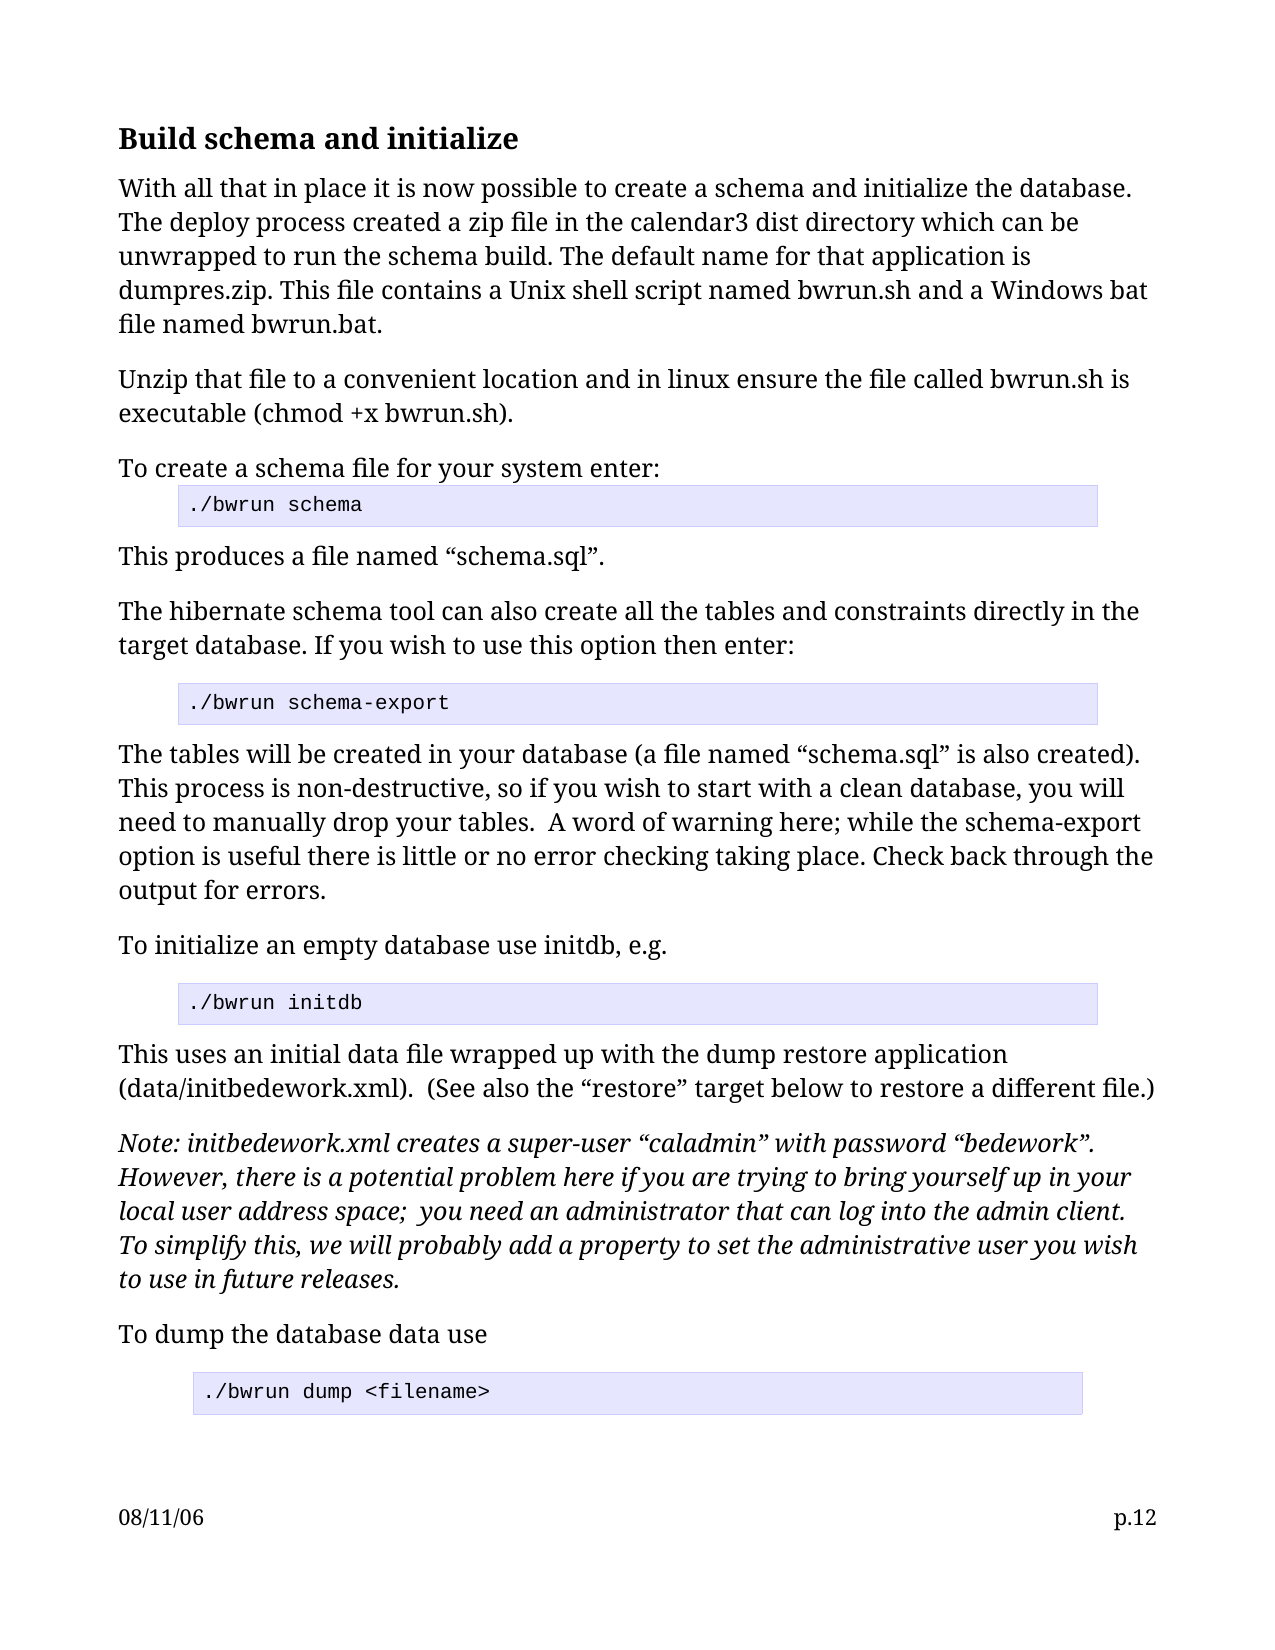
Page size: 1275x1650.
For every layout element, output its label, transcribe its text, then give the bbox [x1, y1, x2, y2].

text To dump the database data use [118, 1317, 1157, 1351]
text With all that in place it is now possible to create a schema and initialize the database. The deploy process created a zip file in the calendar3 dist directory which can be unwrapped to run the schema build. The default name for that application is dumpres.zip. This file contains a Unix shell script named bwrun.sh and a Windows bat file named bwrun.bat. [118, 170, 1157, 341]
subtitle Build schema and initialize [118, 118, 1157, 158]
text ./bwrun dump <filename> [194, 1373, 1082, 1414]
text Unzip that file to a convenient location and in linux ensure the file called bwrun.sh is executable (chmod +x bwrun.sh). [118, 362, 1157, 430]
text ./bwrun initdb [179, 984, 1097, 1024]
text This produces a file named “schema.sql”. [118, 538, 1157, 572]
text This uses an initial data file wrapped up with the dump restore application (data/initbedework.xml). (See also the “restore” target below to restore a different file.) [118, 1036, 1157, 1104]
text To initialize an empty database use initdb, e.g. [118, 928, 1157, 962]
text ./bwrun schema-export [179, 684, 1097, 724]
text Note: initbedework.xml creates a super-user “caladmin” with password “bedework”. However, there is a potential problem here if you are trying to bring yourself up in your local user address space; you need an administrator that can log into the admin client. To simplify this, we will probably add a property to set the administrative user you wish to use in future releases. [118, 1125, 1157, 1296]
text ./bwrun schema [179, 486, 1097, 526]
text The hibernate schema tool can also create all the tables and constraints directly in the target database. If you wish to use this option then enter: [118, 593, 1157, 662]
text The tables will be created in your database (a file named “schema.sql” is also created). This process is non-destructive, so if you wish to start with a clean database, you will need to manually drop your tables. A word of warning here; while the schema-export option is useful there is little or no error checking taking place. Check back through the output for errors. [118, 736, 1157, 907]
text To create a schema file for your system enter: [118, 451, 1157, 485]
